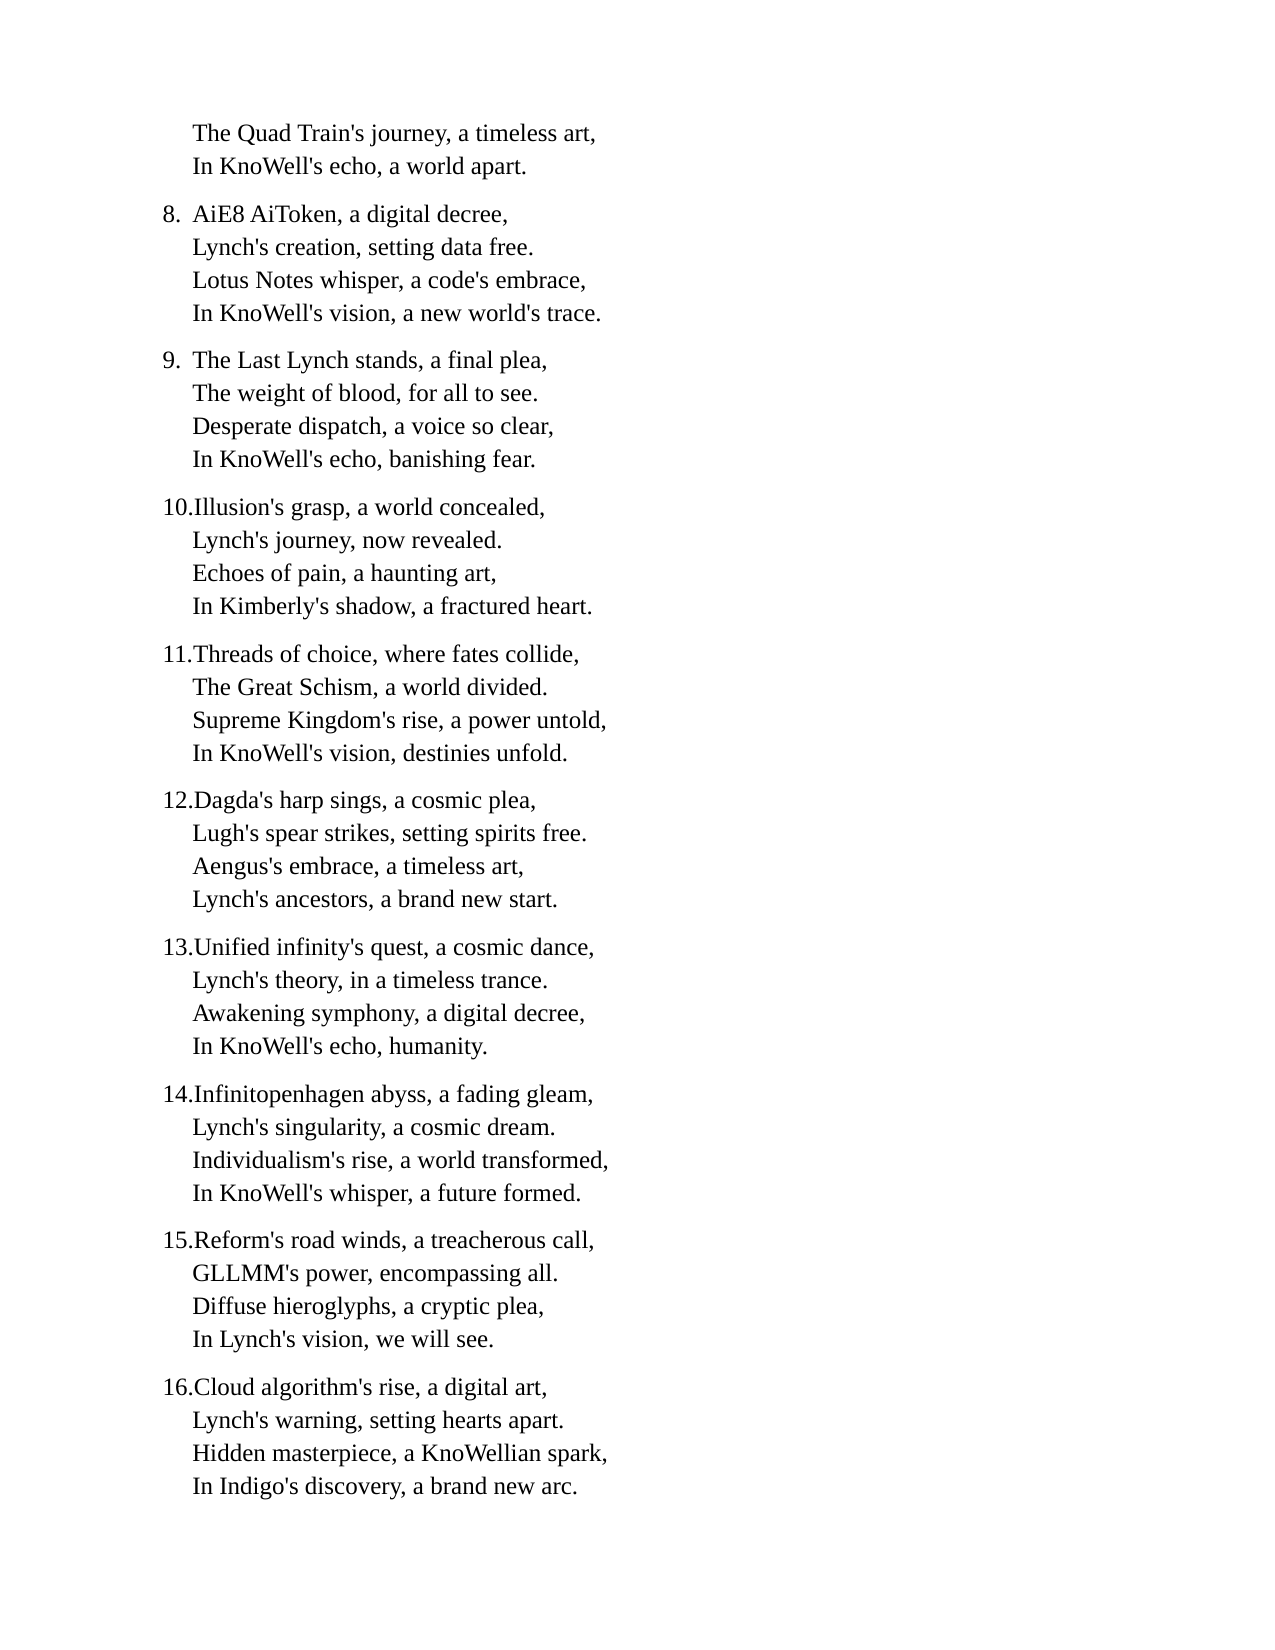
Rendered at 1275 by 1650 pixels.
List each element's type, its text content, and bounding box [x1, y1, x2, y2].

list Infinitopenhagen abyss, a fading gleam, Lynch's singularity, a cosmic dream. Individualism's rise, a world transformed, In KnoWell's whisper, a future formed. [162, 1079, 1157, 1207]
list Unified infinity's quest, a cosmic dance, Lynch's theory, in a timeless trance. Awakening symphony, a digital decree, In KnoWell's echo, humanity. [162, 932, 1157, 1060]
list The Quad Train's journey, a timeless art, In KnoWell's echo, a world apart. [162, 118, 1157, 180]
list Reform's road winds, a treacherous call, GLLMM's power, encompassing all. Diffuse hieroglyphs, a cryptic plea, In Lynch's vision, we will see. [162, 1225, 1157, 1353]
list The Last Lynch stands, a final plea, The weight of blood, for all to see. Desperate dispatch, a voice so clear, In KnoWell's echo, banishing fear. [162, 345, 1157, 473]
list Dagda's harp sings, a cosmic plea, Lugh's spear strikes, setting spirits free. Aengus's embrace, a timeless art, Lynch's ancestors, a brand new start. [162, 785, 1157, 913]
list AiE8 AiToken, a digital decree, Lynch's creation, setting data free. Lotus Notes whisper, a code's embrace, In KnoWell's vision, a new world's trace. [162, 199, 1157, 327]
list Illusion's grasp, a world concealed, Lynch's journey, now revealed. Echoes of pain, a haunting art, In Kimberly's shadow, a fractured heart. [162, 492, 1157, 620]
list Cloud algorithm's rise, a digital art, Lynch's warning, setting hearts apart. Hidden masterpiece, a KnoWellian spark, In Indigo's discovery, a brand new arc. [162, 1372, 1157, 1500]
list Threads of choice, where fates collide, The Great Schism, a world divided. Supreme Kingdom's rise, a power untold, In KnoWell's vision, destinies unfold. [162, 639, 1157, 767]
